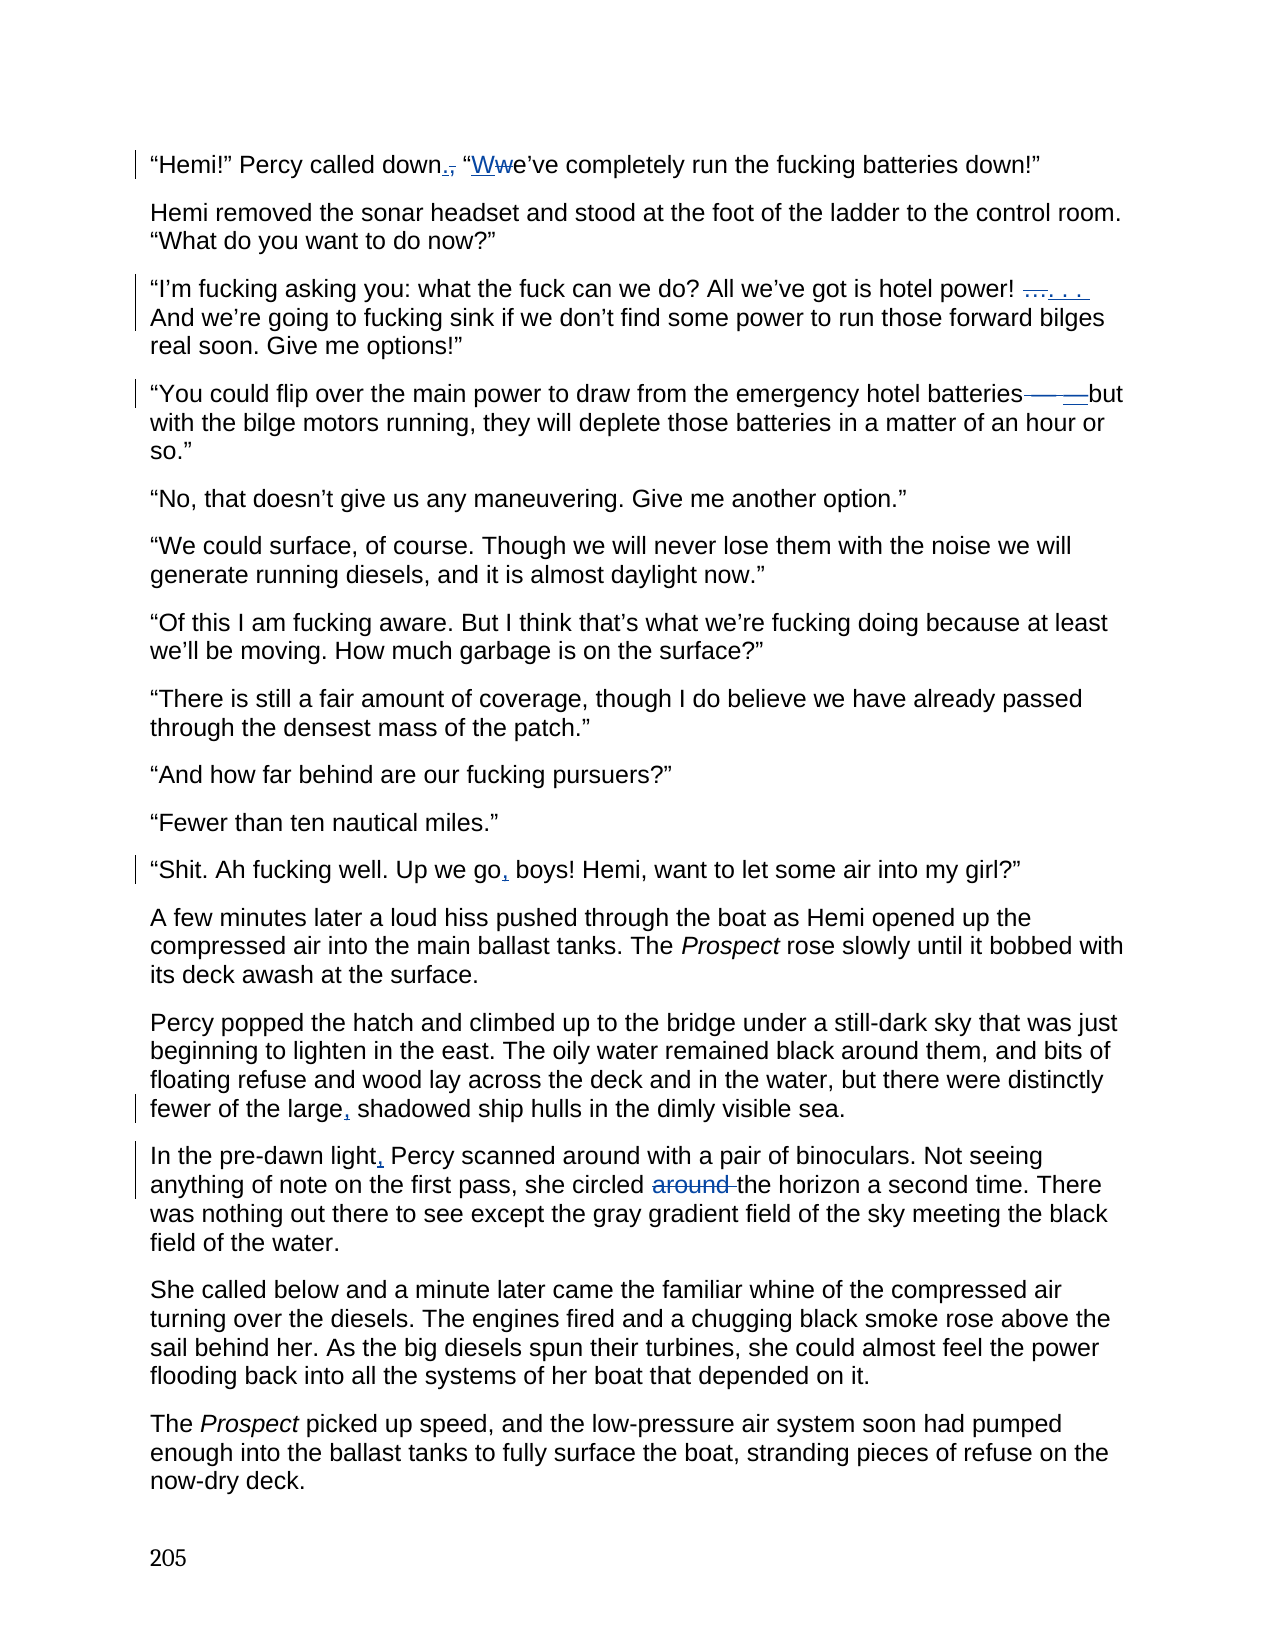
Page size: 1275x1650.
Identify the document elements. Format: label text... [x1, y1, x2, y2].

text “I’m fucking asking you: what the fuck can we do? All we’ve got is hotel power! . . . And we’re going to fucking sink if we don’t find some power to run those forward bilges real soon. Give me options!” [150, 274, 1125, 360]
text “Shit. Ah fucking well. Up we go, boys! Hemi, want to let some air into my girl?” [150, 855, 1125, 884]
text “You could flip over the main power to draw from the emergency hotel batteries—but with the bilge motors running, they will deplete those batteries in a matter of an hour or so.” [150, 379, 1125, 465]
text In the pre-dawn light, Percy scanned around with a pair of binoculars. Not seeing anything of note on the first pass, she circled the horizon a second time. There was nothing out there to see except the gray gradient field of the sky meeting the black field of the water. [150, 1141, 1125, 1256]
text “We could surface, of course. Though we will never lose them with the noise we will generate running diesels, and it is almost daylight now.” [150, 531, 1125, 589]
text A few minutes later a loud hiss pushed through the boat as Hemi opened up the compressed air into the main ballast tanks. The Prospect rose slowly until it bobbed with its deck awash at the surface. [150, 902, 1125, 989]
text “Fewer than ten nautical miles.” [150, 807, 1125, 836]
text The Prospect picked up speed, and the low-pressure air system soon had pumped enough into the ballast tanks to fully surface the boat, stranding pieces of refuse on the now-dry deck. [150, 1409, 1125, 1495]
text She called below and a minute later came the familiar whine of the compressed air turning over the diesels. The engines fired and a chugging black smoke rose above the sail behind her. As the big diesels spun their turbines, she could almost feel the power flooding back into all the systems of her boat that depended on it. [150, 1275, 1125, 1390]
text “Hemi!” Percy called down. “We’ve completely run the fucking batteries down!” [150, 150, 1125, 179]
text “There is still a fair amount of coverage, though I do believe we have already passed through the densest mass of the patch.” [150, 684, 1125, 741]
text Percy popped the hatch and climbed up to the bridge under a still-dark sky that was just beginning to lighten in the east. The oily water remained black around them, and bits of floating refuse and wood lay across the deck and in the water, but there were distinctly fewer of the large, shadowed ship hulls in the dimly visible sea. [150, 1007, 1125, 1122]
text “Of this I am fucking aware. But I think that’s what we’re fucking doing because at least we’ll be moving. How much garbage is on the surface?” [150, 607, 1125, 665]
text “And how far behind are our fucking pursuers?” [150, 760, 1125, 789]
text “No, that doesn’t give us any maneuvering. Give me another option.” [150, 484, 1125, 512]
text Hemi removed the sonar headset and stood at the foot of the ladder to the control room. “What do you want to do now?” [150, 197, 1125, 255]
